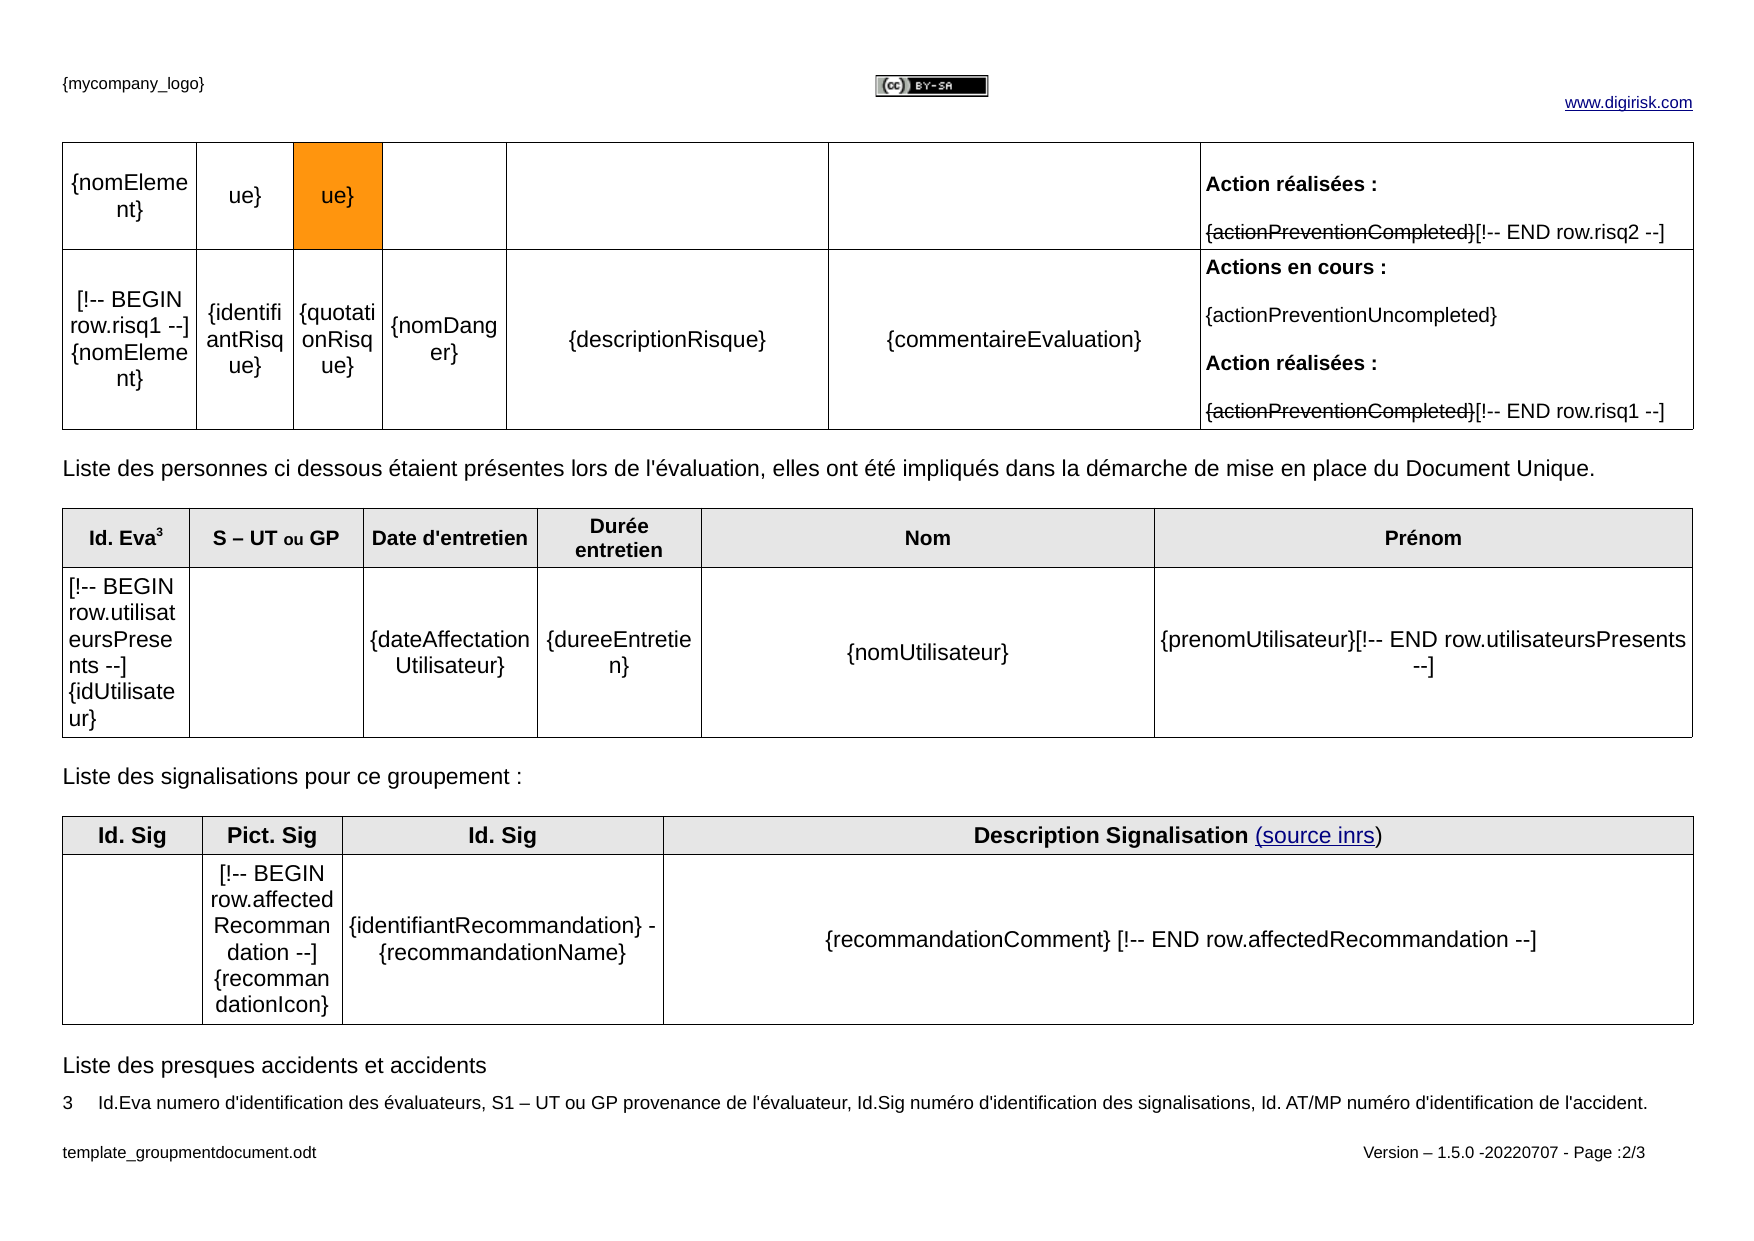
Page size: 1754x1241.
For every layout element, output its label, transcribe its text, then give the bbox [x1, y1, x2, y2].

table_cell {identifiantRisque} [197, 250, 293, 428]
table_cell [507, 143, 828, 249]
table_cell [!-- BEGIN row.utilisateursPresents --]{idUtilisateur} [63, 568, 189, 737]
table_header Id. Eva [63, 509, 189, 567]
table_cell ue} [294, 143, 382, 249]
table_cell {recommandationComment} [!-- END row.affectedRecommandation --] [664, 855, 1693, 1023]
text Liste des presques accidents et accidents [62, 1052, 1693, 1079]
text Liste des personnes ci dessous étaient présentes lors de l'évaluation, elles ont été impliqués dans la démarche de mise en place du Document Unique. [62, 455, 1693, 481]
table_cell {nomElement} [63, 143, 196, 249]
picture [875, 75, 989, 97]
table_cell {prenomUtilisateur}[!-- END row.utilisateursPresents --] [1155, 568, 1692, 737]
table_cell [!-- BEGIN row.risq1 --]{nomElement} [63, 250, 196, 428]
table_cell Actions en cours : {actionPreventionUncompleted} Action réalisées : {actionPreventionCompleted}[!-- END row.risq1 --] [1201, 250, 1693, 428]
table_header Id. Sig [343, 817, 663, 854]
table_header Id. Sig [63, 817, 202, 854]
table_header Prénom [1155, 509, 1692, 567]
table_cell Action réalisées : {actionPreventionCompleted}[!-- END row.risq2 --] [1201, 143, 1693, 249]
table_header Pict. Sig [203, 817, 342, 854]
table_header S – UT ou GP [190, 509, 363, 567]
table_header Durée entretien [538, 509, 701, 567]
table_header Nom [702, 509, 1154, 567]
text Liste des signalisations pour ce groupement : [62, 763, 1693, 789]
table_cell {descriptionRisque} [507, 250, 828, 428]
table_cell {dateAffectationUtilisateur} [364, 568, 537, 737]
table_cell {identifiantRecommandation} - {recommandationName} [343, 855, 663, 1023]
table_cell [829, 143, 1200, 249]
table_cell [190, 568, 363, 737]
table_cell {dureeEntretien} [538, 568, 701, 737]
table_cell [383, 143, 506, 249]
table_cell {quotationRisque} [294, 250, 382, 428]
table_cell {nomUtilisateur} [702, 568, 1154, 737]
table_cell ue} [197, 143, 293, 249]
table_cell [63, 855, 202, 1023]
table_cell {nomDanger} [383, 250, 506, 428]
table_header Date d'entretien [364, 509, 537, 567]
table_header Description Signalisation (source inrs) [664, 817, 1693, 854]
table_cell {commentaireEvaluation} [829, 250, 1200, 428]
table_cell [!-- BEGIN row.affectedRecommandation --]{recommandationIcon} [203, 855, 342, 1023]
